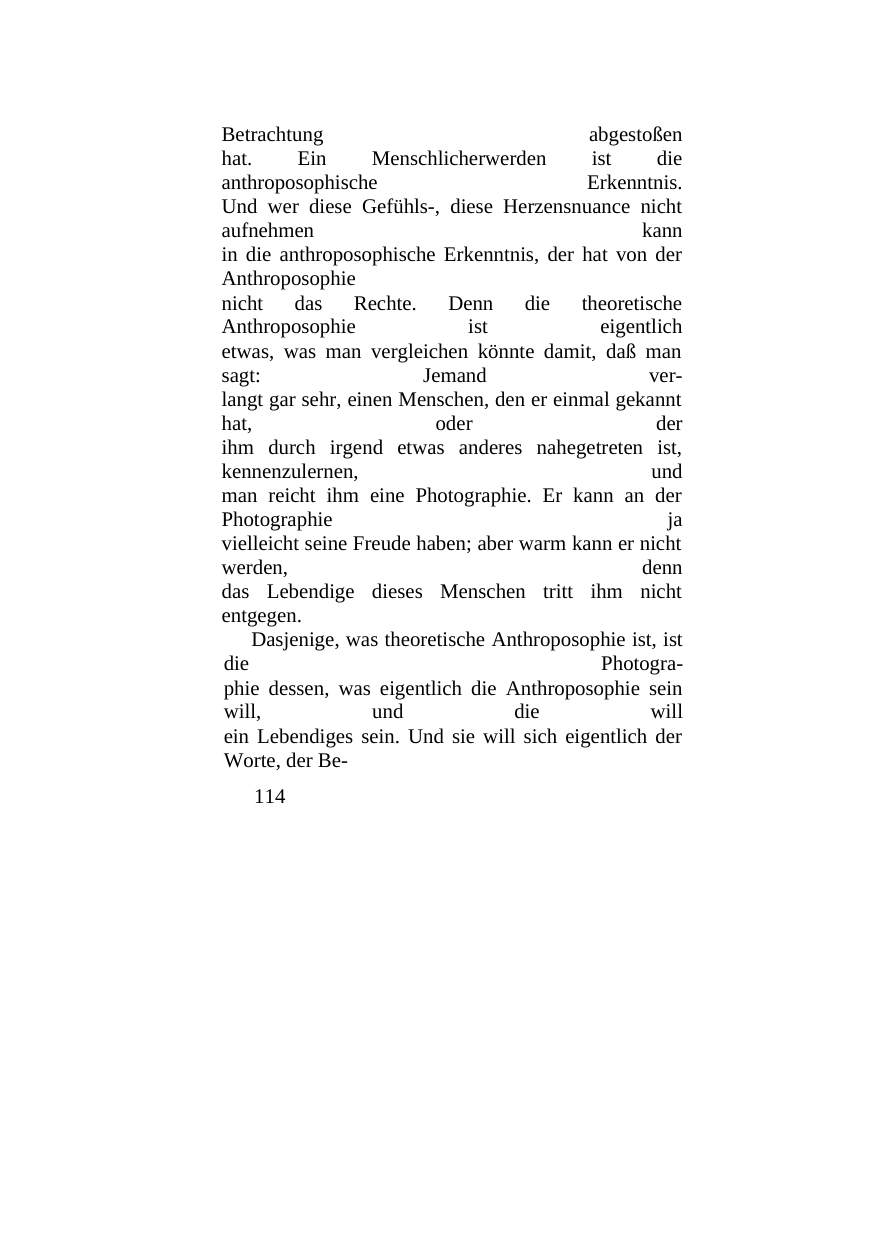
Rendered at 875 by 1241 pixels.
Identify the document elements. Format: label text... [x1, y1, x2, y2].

text 114 [254, 784, 683, 808]
text Dasjenige, was theoretische Anthroposophie ist, ist die Photogra- phie dessen, was eigentlich die Anthroposophie sein will, und die will ein Lebendiges sein. Und sie will sich eigentlich der Worte, der Be- [223, 627, 683, 772]
text Betrachtung abgestoßen hat. Ein Menschlicherwerden ist die anthroposophische Erkenntnis. Und wer diese Gefühls-, diese Herzensnuance nicht aufnehmen kann in die anthroposophische Erkenntnis, der hat von der Anthroposophie nicht das Rechte. Denn die theoretische Anthroposophie ist eigentlich etwas, was man vergleichen könnte damit, daß man sagt: Jemand ver- langt gar sehr, einen Menschen, den er einmal gekannt hat, oder der ihm durch irgend etwas anderes nahegetreten ist, kennenzulernen, und man reicht ihm eine Photographie. Er kann an der Photographie ja vielleicht seine Freude haben; aber warm kann er nicht werden, denn das Lebendige dieses Menschen tritt ihm nicht entgegen. [221, 122, 682, 627]
